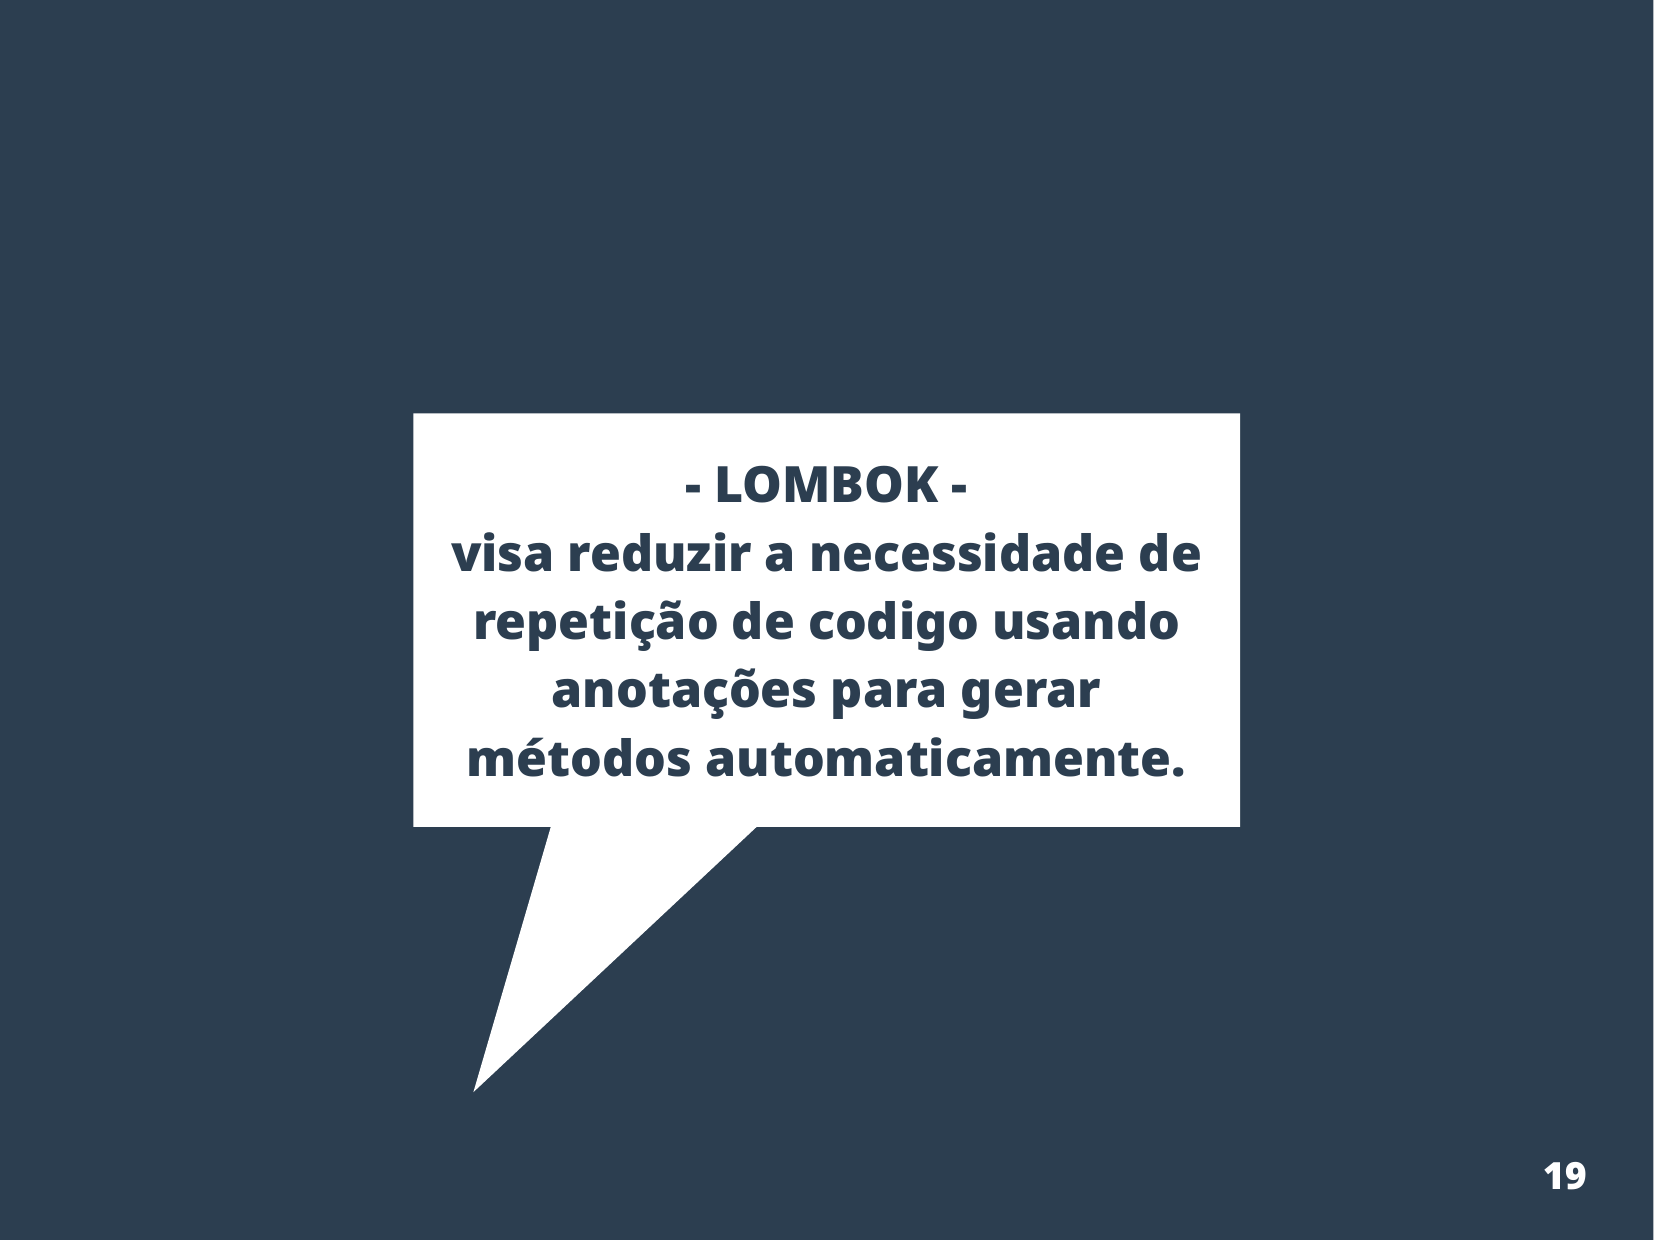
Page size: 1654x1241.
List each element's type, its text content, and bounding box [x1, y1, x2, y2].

title - LOMBOK - visa reduzir a necessidade de repetição de codigo usando anotações para gerar métodos automaticamente. [442, 442, 1211, 798]
